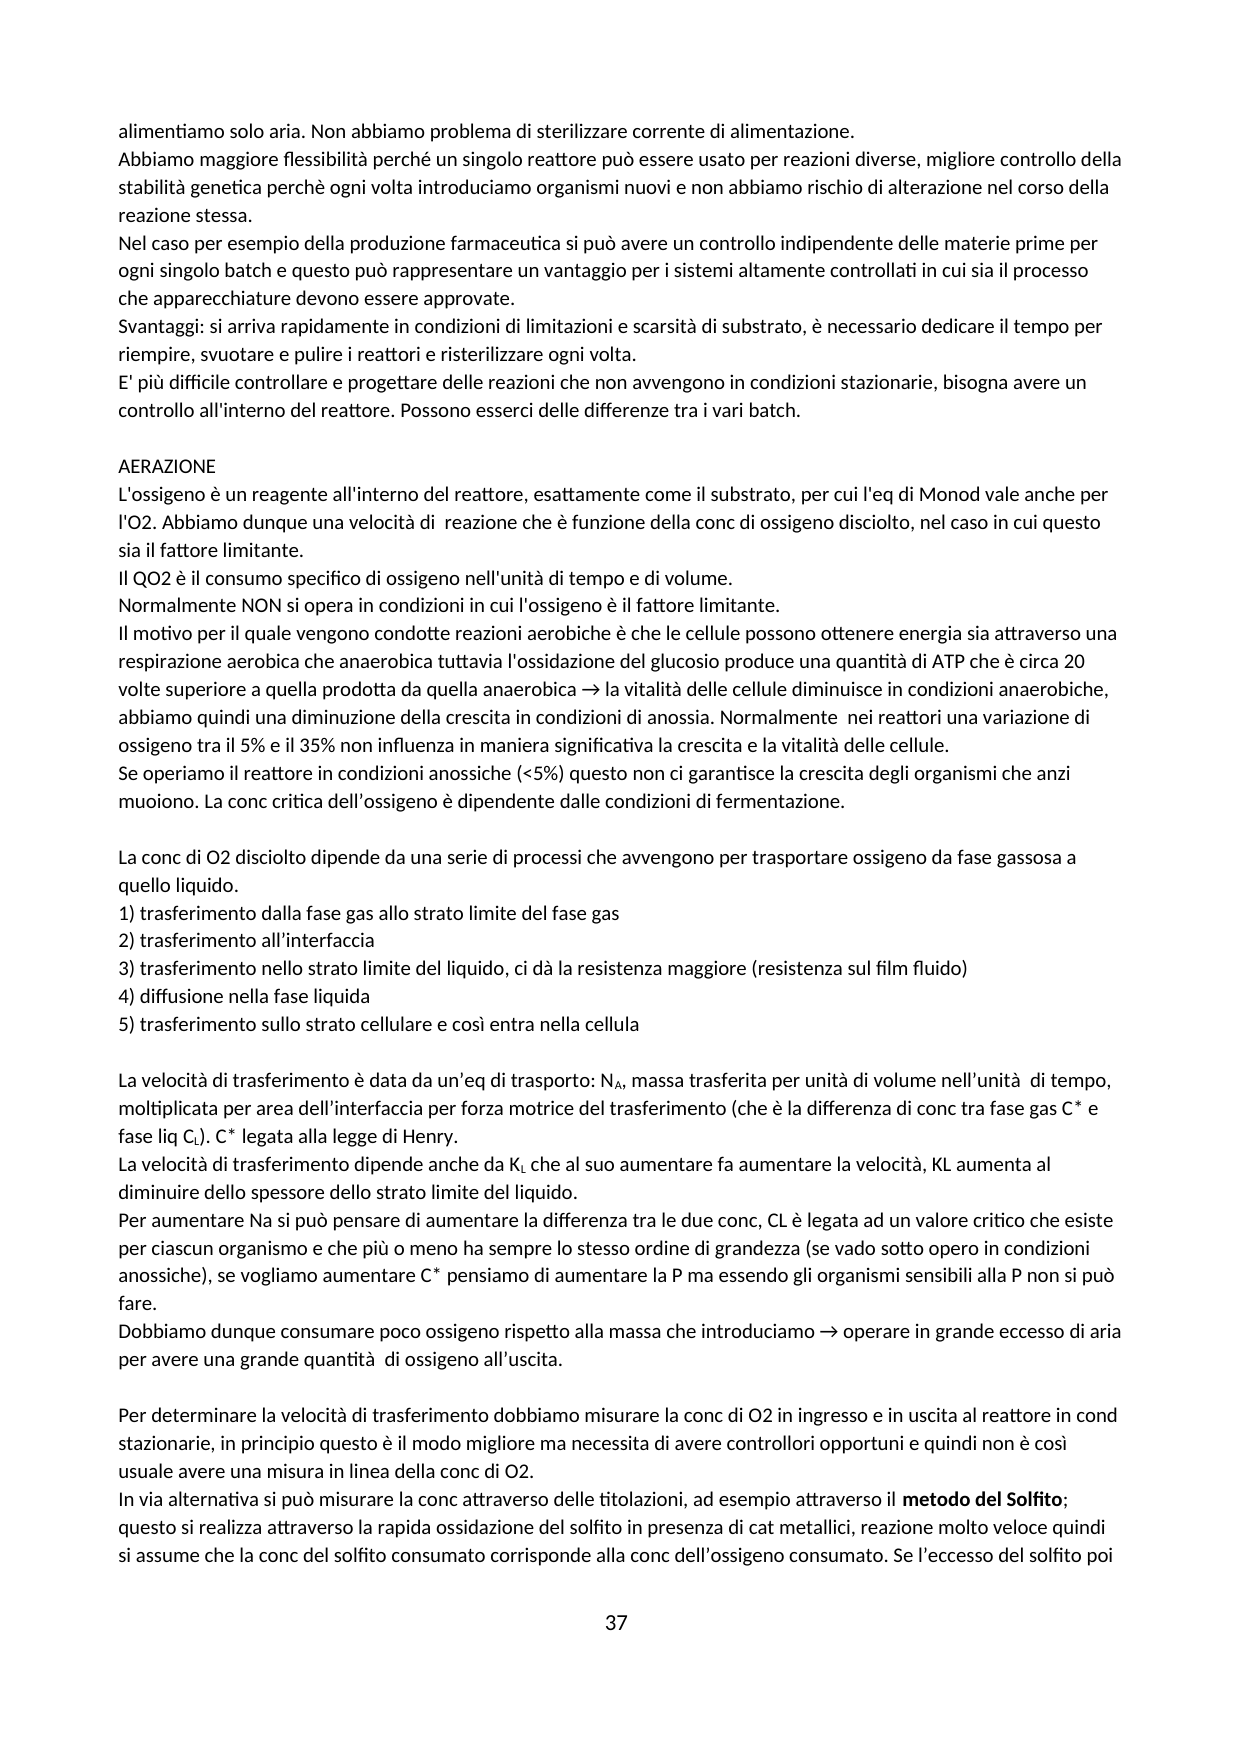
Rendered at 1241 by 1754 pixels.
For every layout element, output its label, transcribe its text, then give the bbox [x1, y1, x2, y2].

text 3) trasferimento nello strato limite del liquido, ci dà la resistenza maggiore (resistenza sul film fluido) [118, 956, 1124, 981]
text 4) diffusione nella fase liquida [118, 983, 1124, 1009]
text 5) trasferimento sullo strato cellulare e così entra nella cellula [118, 1011, 1124, 1037]
text Normalmente NON si opera in condizioni in cui l'ossigeno è il fattore limitante. [118, 593, 1124, 618]
text 1) trasferimento dalla fase gas allo strato limite del fase gas 2) trasferimento all’interfaccia [118, 900, 1124, 953]
text Il motivo per il quale vengono condotte reazioni aerobiche è che le cellule possono ottenere energia sia attraverso una respirazione aerobica che anaerobica tuttavia l'ossidazione del glucosio produce una quantità di ATP che è circa 20 volte superiore a quella prodotta da quella anaerobica → la vitalità delle cellule diminuisce in condizioni anaerobiche, abbiamo quindi una diminuzione della crescita in condizioni di anossia. Normalmente nei reattori una variazione di ossigeno tra il 5% e il 35% non influenza in maniera significativa la crescita e la vitalità delle cellule. Se operiamo il reattore in condizioni anossiche (<5%) questo non ci garantisce la crescita degli organismi che anzi muoiono. La conc critica dell’ossigeno è dipendente dalle condizioni di fermentazione. La conc di O2 disciolto dipende da una serie di processi che avvengono per trasportare ossigeno da fase gassosa a quello liquido. [118, 621, 1124, 897]
text alimentiamo solo aria. Non abbiamo problema di sterilizzare corrente di alimentazione. Abbiamo maggiore flessibilità perché un singolo reattore può essere usato per reazioni diverse, migliore controllo della stabilità genetica perchè ogni volta introduciamo organismi nuovi e non abbiamo rischio di alterazione nel corso della reazione stessa. Nel caso per esempio della produzione farmaceutica si può avere un controllo indipendente delle materie prime per ogni singolo batch e questo può rappresentare un vantaggio per i sistemi altamente controllati in cui sia il processo che apparecchiature devono essere approvate. Svantaggi: si arriva rapidamente in condizioni di limitazioni e scarsità di substrato, è necessario dedicare il tempo per riempire, svuotare e pulire i reattori e risterilizzare ogni volta. E' più difficile controllare e progettare delle reazioni che non avvengono in condizioni stazionarie, bisogna avere un controllo all'interno del reattore. Possono esserci delle differenze tra i vari batch. AERAZIONE L'ossigeno è un reagente all'interno del reattore, esattamente come il substrato, per cui l'eq di Monod vale anche per l'O2. Abbiamo dunque una velocità di reazione che è funzione della conc di ossigeno disciolto, nel caso in cui questo sia il fattore limitante. Il QO2 è il consumo specifico di ossigeno nell'unità di tempo e di volume. [118, 118, 1124, 590]
text La velocità di trasferimento è data da un’eq di trasporto: NA, massa trasferita per unità di volume nell’unità di tempo, moltiplicata per area dell’interfaccia per forza motrice del trasferimento (che è la differenza di conc tra fase gas C* e fase liq CL). C* legata alla legge di Henry. La velocità di trasferimento dipende anche da KL che al suo aumentare fa aumentare la velocità, KL aumenta al diminuire dello spessore dello strato limite del liquido. Per aumentare Na si può pensare di aumentare la differenza tra le due conc, CL è legata ad un valore critico che esiste per ciascun organismo e che più o meno ha sempre lo stesso ordine di grandezza (se vado sotto opero in condizioni anossiche), se vogliamo aumentare C* pensiamo di aumentare la P ma essendo gli organismi sensibili alla P non si può fare. Dobbiamo dunque consumare poco ossigeno rispetto alla massa che introduciamo → operare in grande eccesso di aria per avere una grande quantità di ossigeno all’uscita. Per determinare la velocità di trasferimento dobbiamo misurare la conc di O2 in ingresso e in uscita al reattore in cond stazionarie, in principio questo è il modo migliore ma necessita di avere controllori opportuni e quindi non è così usuale avere una misura in linea della conc di O2. In via alternativa si può misurare la conc attraverso delle titolazioni, ad esempio attraverso il metodo del Solfito; questo si realizza attraverso la rapida ossidazione del solfito in presenza di cat metallici, reazione molto veloce quindi si assume che la conc del solfito consumato corrisponde alla conc dell’ossigeno consumato. Se l’eccesso del solfito poi [118, 1039, 1124, 1567]
